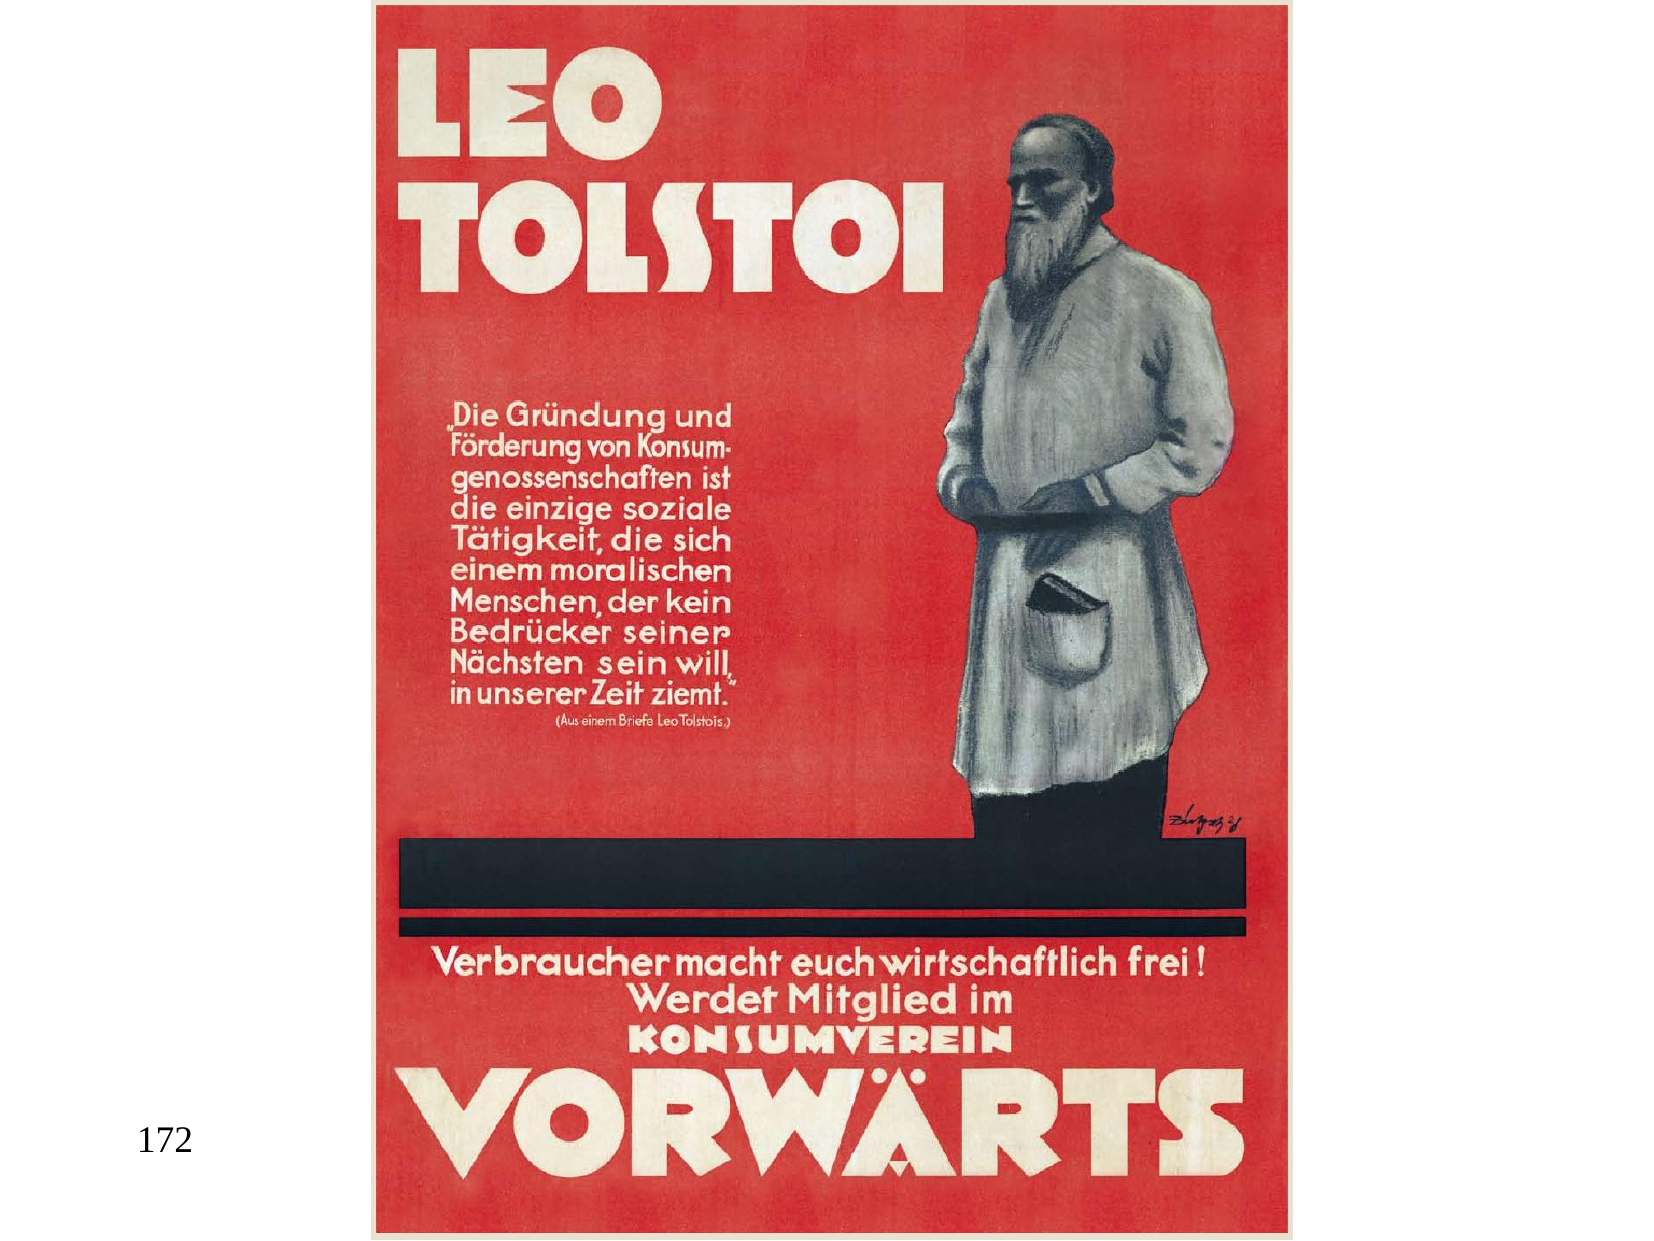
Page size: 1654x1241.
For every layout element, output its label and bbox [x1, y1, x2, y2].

picture [371, 0, 1293, 1240]
text_box [8, 1111, 322, 1182]
